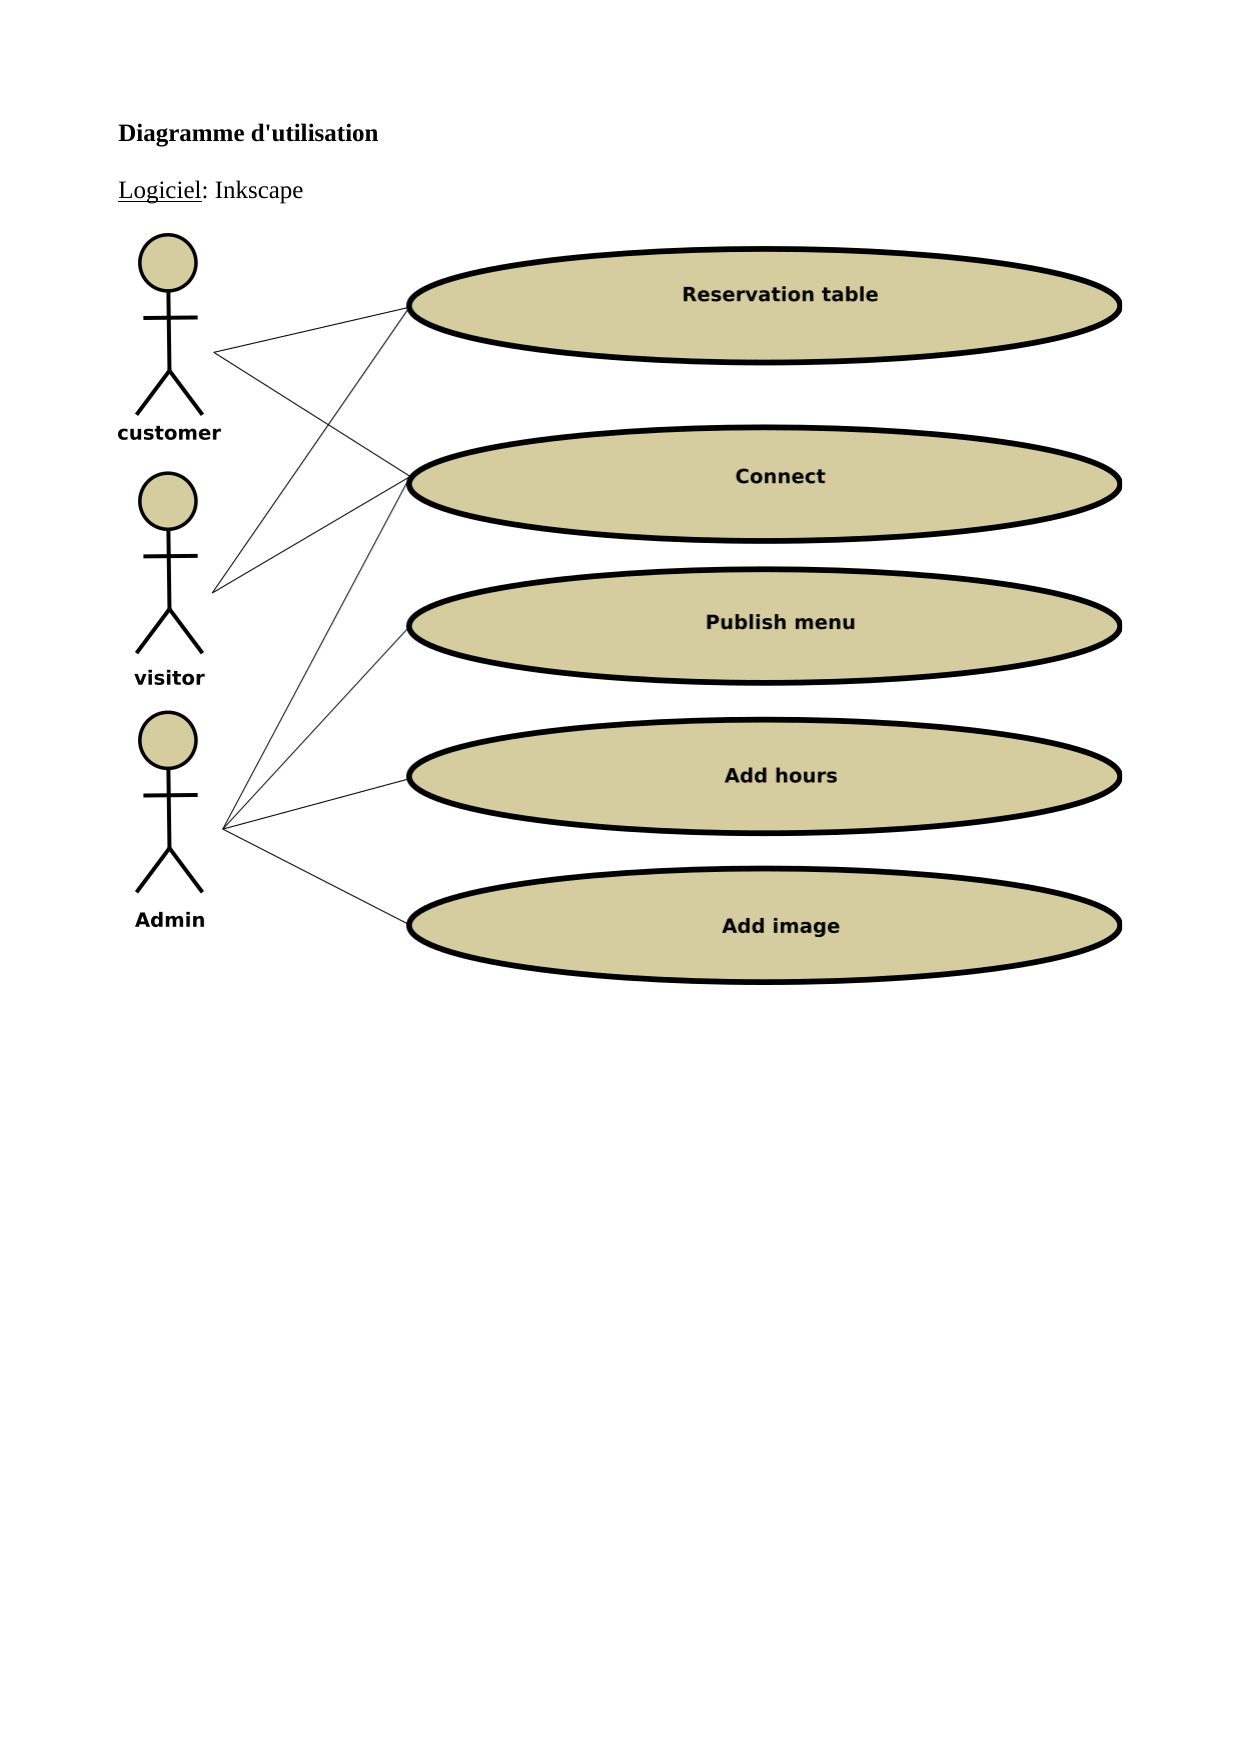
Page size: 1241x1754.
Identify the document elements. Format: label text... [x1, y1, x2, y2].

picture [118, 233, 1123, 985]
text Logiciel: Inkscape [118, 176, 1122, 204]
text Diagramme d'utilisation [118, 118, 1122, 147]
